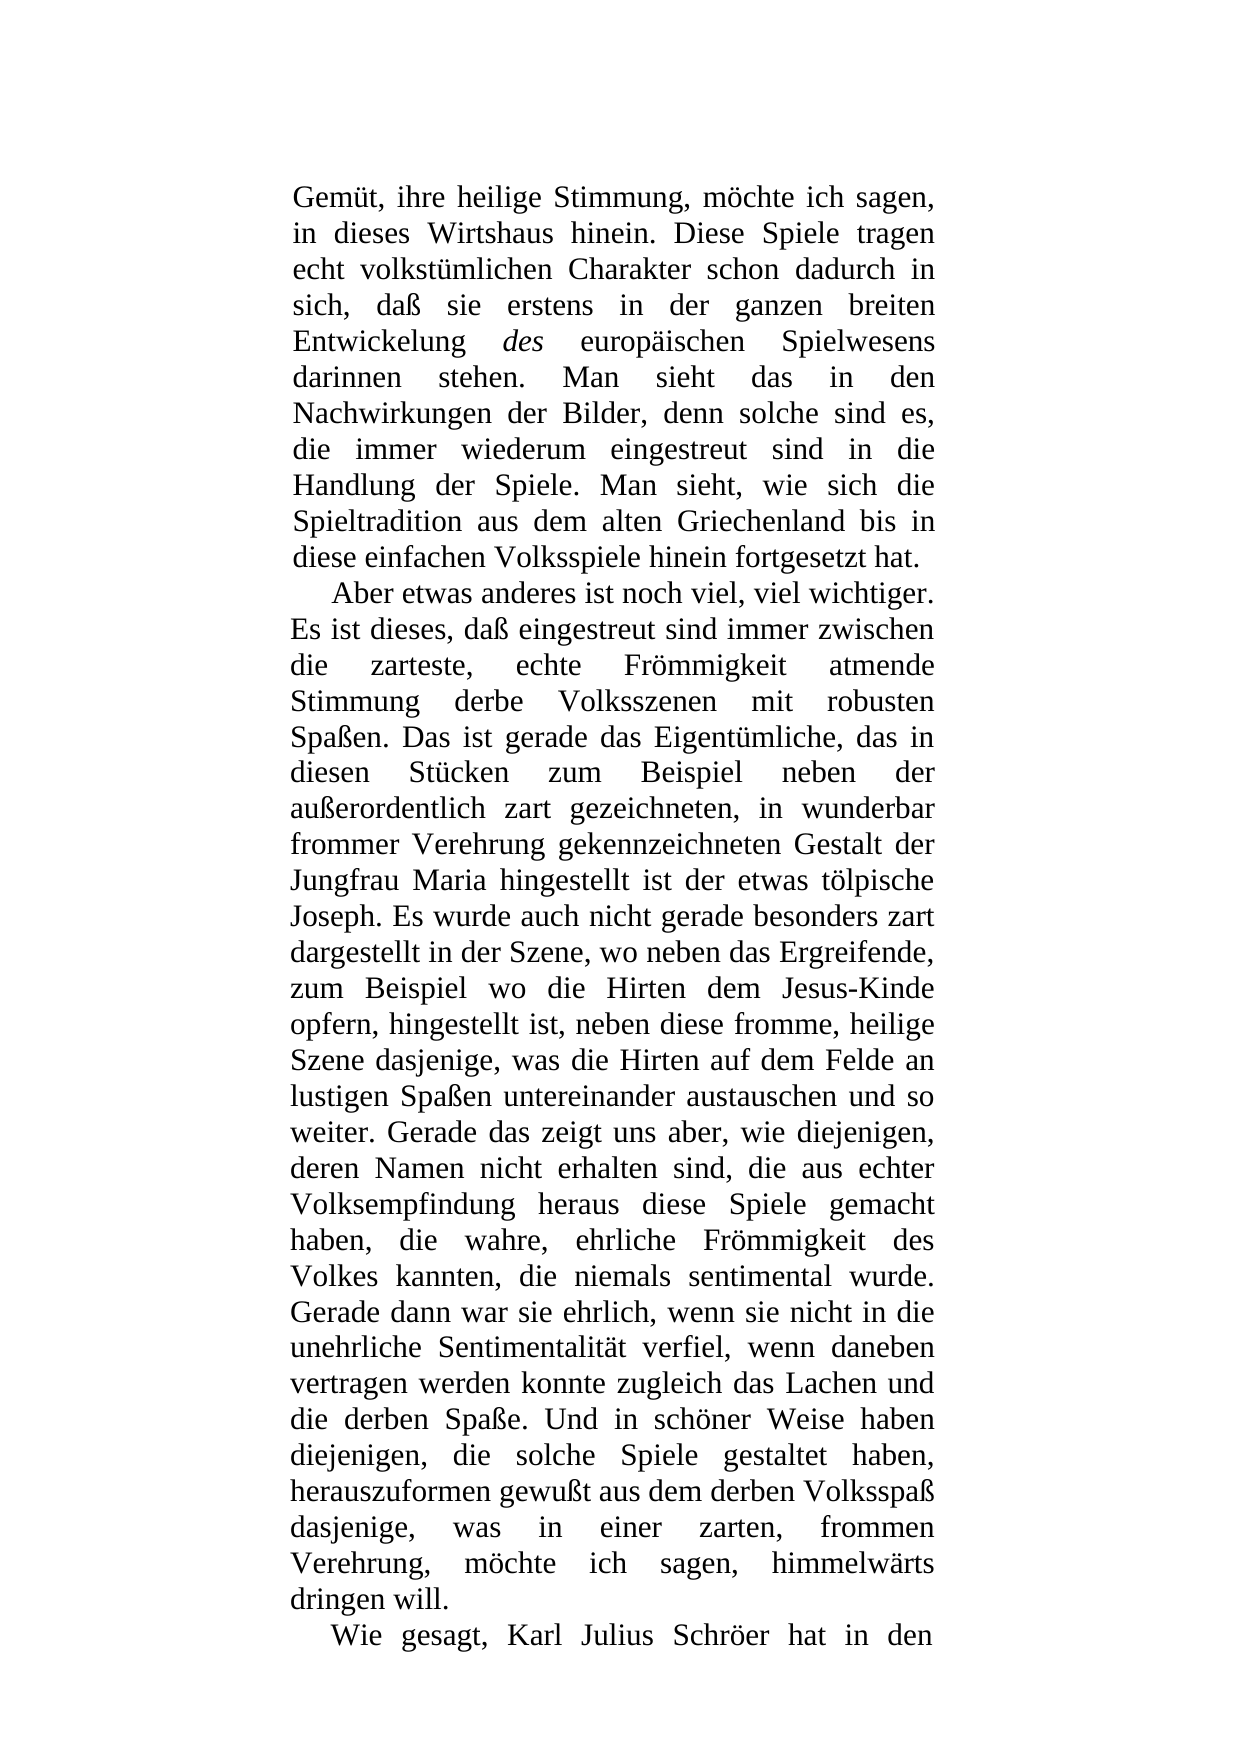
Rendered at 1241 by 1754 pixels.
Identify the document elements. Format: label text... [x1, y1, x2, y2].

text Wie gesagt, Karl Julius Schröer hat in den [289, 1616, 933, 1652]
text Gemüt, ihre heilige Stimmung, möchte ich sagen, in dieses Wirtshaus hinein. Diese Spiele tragen echt volkstümlichen Charakter schon dadurch in sich, daß sie erstens in der ganzen breiten Entwickelung des europäischen Spielwesens darinnen stehen. Man sieht das in den Nachwirkungen der Bilder, denn solche sind es, die immer wiederum eingestreut sind in die Handlung der Spiele. Man sieht, wie sich die Spieltradition aus dem alten Griechenland bis in diese einfachen Volksspiele hinein fortgesetzt hat. [292, 179, 936, 574]
text Aber etwas anderes ist noch viel, viel wichtiger. Es ist dieses, daß eingestreut sind immer zwischen die zarteste, echte Frömmigkeit atmende Stimmung derbe Volksszenen mit robusten Spaßen. Das ist gerade das Eigentümliche, das in diesen Stücken zum Beispiel neben der außerordentlich zart gezeichneten, in wunderbar frommer Verehrung gekennzeichneten Gestalt der Jungfrau Maria hingestellt ist der etwas tölpische Joseph. Es wurde auch nicht gerade besonders zart dargestellt in der Szene, wo neben das Ergreifende, zum Beispiel wo die Hirten dem Jesus-Kinde opfern, hingestellt ist, neben diese fromme, heilige Szene dasjenige, was die Hirten auf dem Felde an lustigen Spaßen untereinander austauschen und so weiter. Gerade das zeigt uns aber, wie diejenigen, deren Namen nicht erhalten sind, die aus echter Volksempfindung heraus diese Spiele gemacht haben, die wahre, ehrliche Frömmigkeit des Volkes kannten, die niemals sentimental wurde. Gerade dann war sie ehrlich, wenn sie nicht in die unehrliche Sentimentalität verfiel, wenn daneben vertragen werden konnte zugleich das Lachen und die derben Spaße. Und in schöner Weise haben diejenigen, die solche Spiele gestaltet haben, herauszuformen gewußt aus dem derben Volksspaß dasjenige, was in einer zarten, frommen Verehrung, möchte ich sagen, himmelwärts dringen will. [290, 574, 935, 1616]
